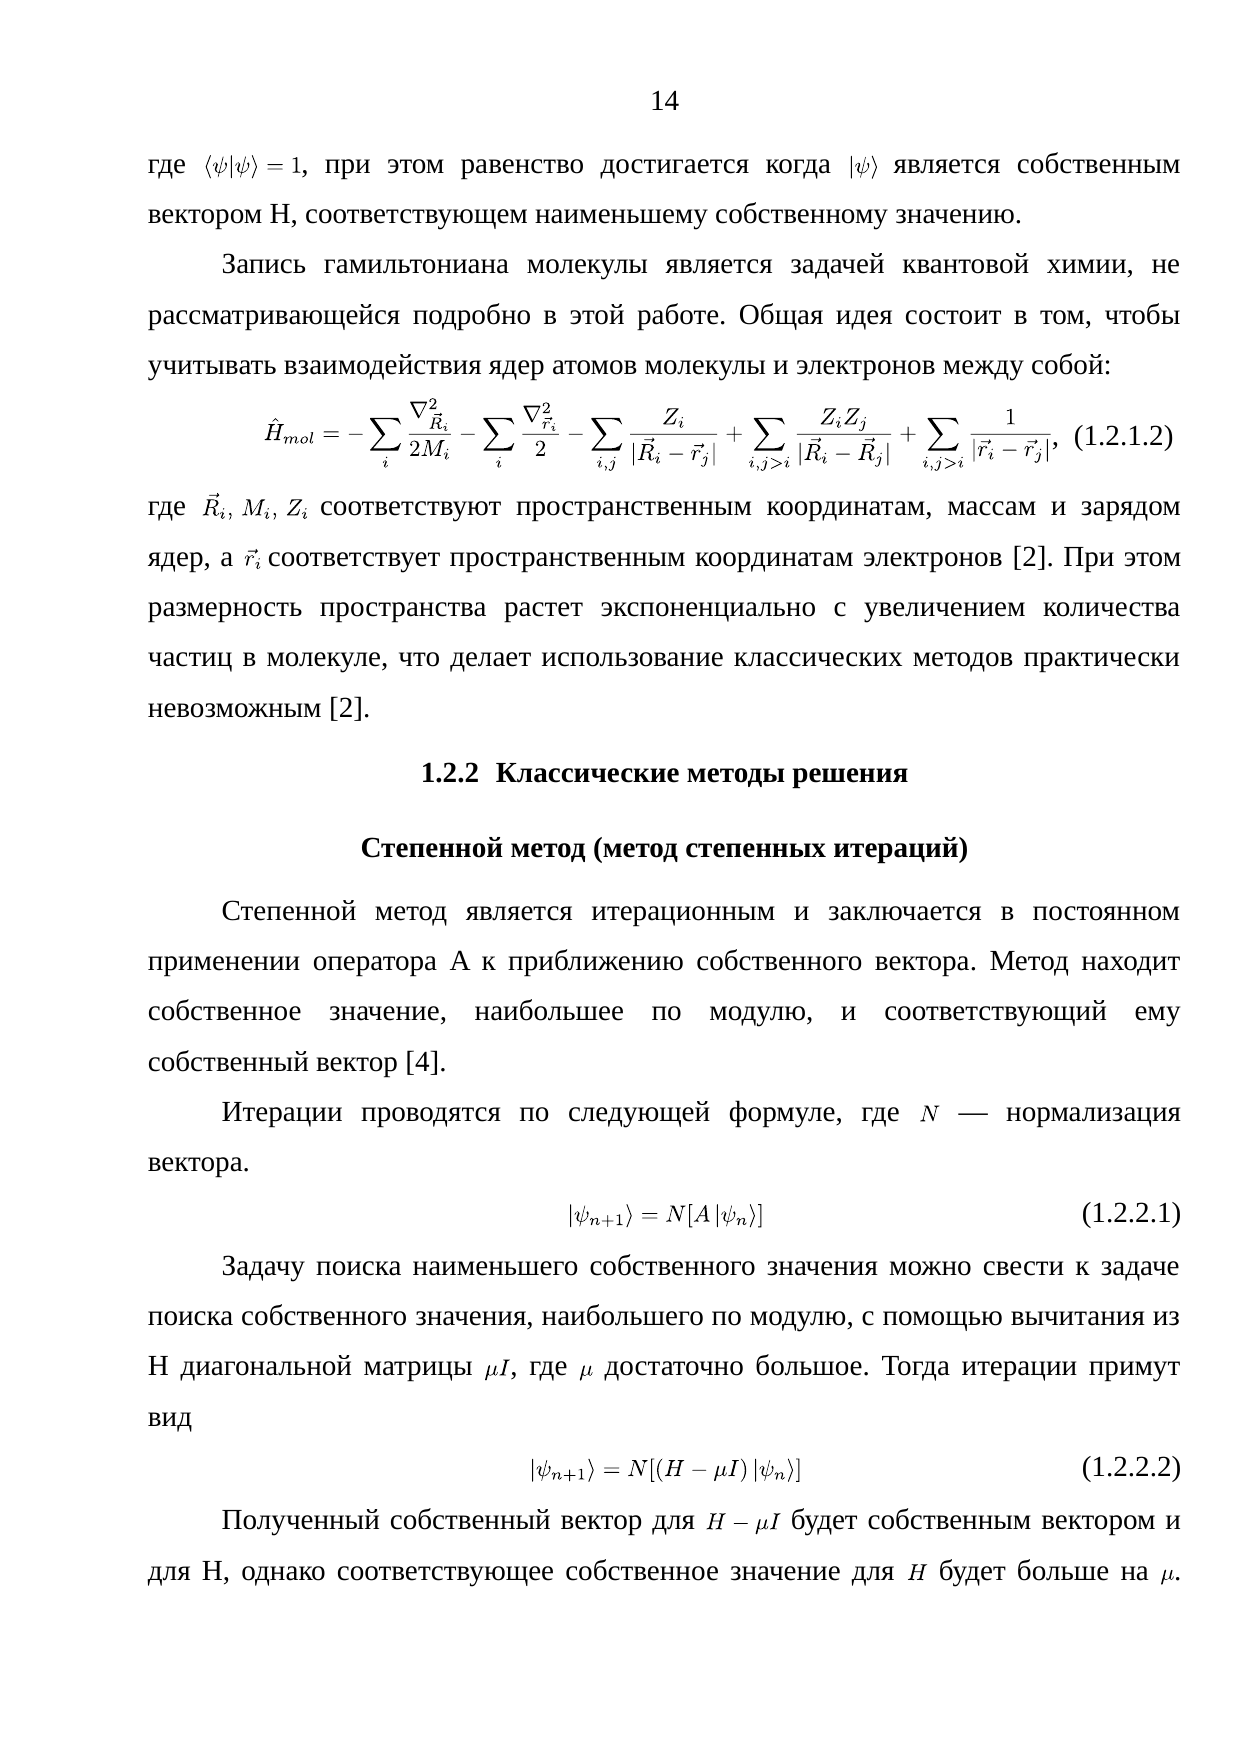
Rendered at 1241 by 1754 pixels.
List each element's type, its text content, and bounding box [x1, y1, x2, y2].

text , (1.2.1.2) [148, 397, 1181, 472]
text Степенной метод является итерационным и заключается в постоянном применении оператора A к приближению собственного вектора. Метод находит собственное значение, наибольшее по модулю, и соответствующий ему собственный вектор [4]. [148, 893, 1181, 1077]
text (1.2.2.2) [148, 1449, 1181, 1483]
text Запись гамильтониана молекулы является задачей квантовой химии, не рассматривающейся подробно в этой работе. Общая идея состоит в том, чтобы учитывать взаимодействия ядер атомов молекулы и электронов между собой: [148, 246, 1181, 381]
subtitle Классические методы решения [148, 755, 1181, 788]
text где , при этом равенство достигается когда является собственным вектором H, соответствующем наименьшему собственному значению. [148, 146, 1181, 230]
text Задачу поиска наименьшего собственного значения можно свести к задаче поиска собственного значения, наибольшего по модулю, с помощью вычитания из H диагональной матрицы , где достаточно большое. Тогда итерации примут вид [148, 1248, 1181, 1432]
text (1.2.2.1) [148, 1195, 1181, 1228]
text Полученный собственный вектор для будет собственным вектором и для H, однако соответствующее собственное значение для будет больше на . [148, 1502, 1181, 1586]
text Итерации проводятся по следующей формуле, где — нормализация вектора. [148, 1094, 1181, 1178]
text где соответствуют пространственным координатам, массам и зарядом ядер, а соответствует пространственным координатам электронов [2]. При этом размерность пространства растет экспоненциально с увеличением количества частиц в молекуле, что делает использование классических методов практически невозможным [2]. [148, 488, 1181, 723]
subtitle Степенной метод (метод степенных итераций) [148, 830, 1181, 863]
